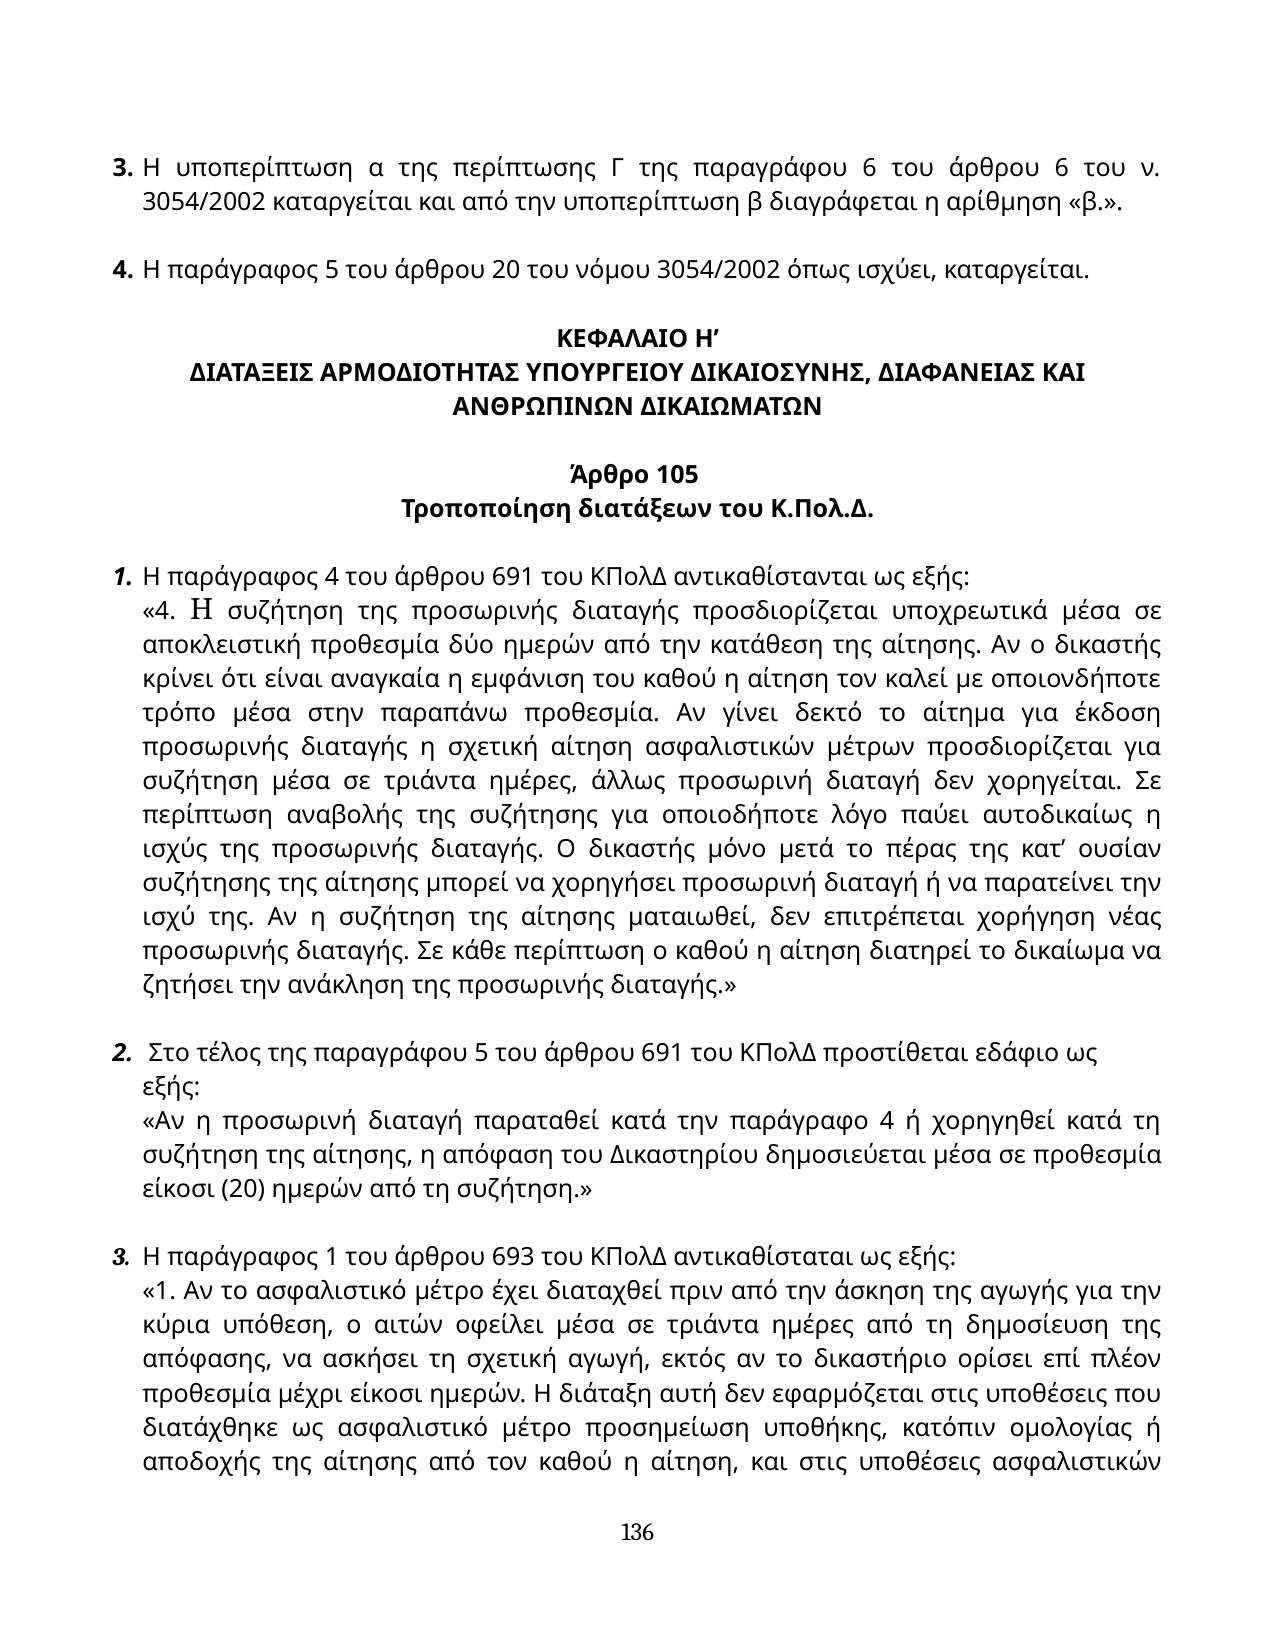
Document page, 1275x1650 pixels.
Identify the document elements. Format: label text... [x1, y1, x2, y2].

list Η παράγραφος 1 του άρθρου 693 του ΚΠολΔ αντικαθίσταται ως εξής: [112, 1239, 1162, 1273]
text «4. Η συζήτηση της προσωρινής διαταγής προσδιορίζεται υποχρεωτικά μέσα σε αποκλειστική προθεσμία δύο ημερών από την κατάθεση της αίτησης. Αν ο δικαστής κρίνει ότι είναι αναγκαία η εμφάνιση του καθού η αίτηση τον καλεί με οποιονδήποτε τρόπο μέσα στην παραπάνω προθεσμία. Αν γίνει δεκτό το αίτημα για έκδοση προσωρινής διαταγής η σχετική αίτηση ασφαλιστικών μέτρων προσδιορίζεται για συζήτηση μέσα σε τριάντα ημέρες, άλλως προσωρινή διαταγή δεν χορηγείται. Σε περίπτωση αναβολής της συζήτησης για οποιοδήποτε λόγο παύει αυτοδικαίως η ισχύς της προσωρινής διαταγής. Ο δικαστής μόνο μετά το πέρας της κατ’ ουσίαν συζήτησης της αίτησης μπορεί να χορηγήσει προσωρινή διαταγή ή να παρατείνει την ισχύ της. Αν η συζήτηση της αίτησης ματαιωθεί, δεν επιτρέπεται χορήγηση νέας προσωρινής διαταγής. Σε κάθε περίπτωση ο καθού η αίτηση διατηρεί το δικαίωμα να ζητήσει την ανάκληση της προσωρινής διαταγής.» [142, 592, 1162, 1001]
text ΔΙΑΤΑΞΕΙΣ ΑΡΜΟΔΙΟΤΗΤΑΣ ΥΠΟΥΡΓΕΙΟΥ ΔΙΚΑΙΟΣΥΝΗΣ, ΔΙΑΦΑΝΕΙΑΣ ΚΑΙ ΑΝΘΡΩΠΙΝΩΝ ΔΙΚΑΙΩΜΑΤΩΝ [112, 354, 1162, 422]
list Η παράγραφος 4 του άρθρου 691 του ΚΠολΔ αντικαθίστανται ως εξής: [112, 558, 1162, 592]
text Τροποποίηση διατάξεων του Κ.Πολ.Δ. [112, 491, 1162, 525]
list Η παράγραφος 5 του άρθρου 20 του νόμου 3054/2002 όπως ισχύει, καταργείται. [112, 252, 1162, 286]
text ΚΕΦΑΛΑΙΟ Η’ [112, 320, 1162, 354]
list Στο τέλος της παραγράφου 5 του άρθρου 691 του ΚΠολΔ προστίθεται εδάφιο ως εξής: [112, 1034, 1162, 1103]
text «1. Αν το ασφαλιστικό μέτρο έχει διαταχθεί πριν από την άσκηση της αγωγής για την κύρια υπόθεση, ο αιτών οφείλει μέσα σε τριάντα ημέρες από τη δημοσίευση της απόφασης, να ασκήσει τη σχετική αγωγή, εκτός αν το δικαστήριο ορίσει επί πλέον προθεσμία μέχρι είκοσι ημερών. Η διάταξη αυτή δεν εφαρμόζεται στις υποθέσεις που διατάχθηκε ως ασφαλιστικό μέτρο προσημείωση υποθήκης, κατόπιν ομολογίας ή αποδοχής της αίτησης από τον καθού η αίτηση, και στις υποθέσεις ασφαλιστικών [142, 1273, 1162, 1477]
text «Αν η προσωρινή διαταγή παραταθεί κατά την παράγραφο 4 ή χορηγηθεί κατά τη συζήτηση της αίτησης, η απόφαση του Δικαστηρίου δημοσιεύεται μέσα σε προθεσμία είκοσι (20) ημερών από τη συζήτηση.» [142, 1103, 1162, 1205]
text Άρθρο 105 [112, 457, 1162, 491]
list Η υποπερίπτωση α της περίπτωσης Γ της παραγράφου 6 του άρθρου 6 του ν. 3054/2002 καταργείται και από την υποπερίπτωση β διαγράφεται η αρίθμηση «β.». [112, 150, 1162, 218]
